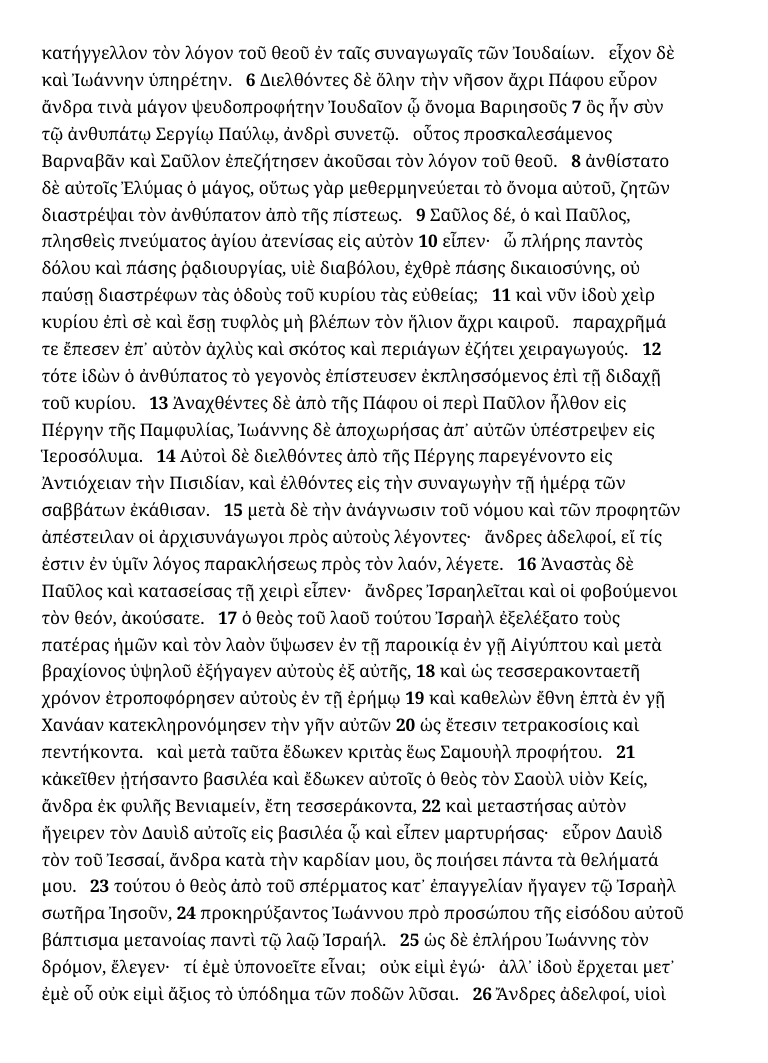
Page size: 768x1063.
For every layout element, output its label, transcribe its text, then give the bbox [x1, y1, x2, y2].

text κατήγγελλον τὸν λόγον τοῦ θεοῦ ἐν ταῖς συναγωγαῖς τῶν Ἰουδαίων. εἶχον δὲ καὶ Ἰωάννην ὑπηρέτην. 6 Διελθόντες δὲ ὅλην τὴν νῆσον ἄχρι Πάφου εὗρον ἄνδρα τινὰ μάγον ψευδοπροφήτην Ἰουδαῖον ᾧ ὄνομα Βαριησοῦς 7 ὃς ἦν σὺν τῷ ἀνθυπάτῳ Σεργίῳ Παύλῳ, ἀνδρὶ συνετῷ. οὗτος προσκαλεσάμενος Βαρναβᾶν καὶ Σαῦλον ἐπεζήτησεν ἀκοῦσαι τὸν λόγον τοῦ θεοῦ. 8 ἀνθίστατο δὲ αὐτοῖς Ἐλύμας ὁ μάγος, οὕτως γὰρ μεθερμηνεύεται τὸ ὄνομα αὐτοῦ, ζητῶν διαστρέψαι τὸν ἀνθύπατον ἀπὸ τῆς πίστεως. 9 Σαῦλος δέ, ὁ καὶ Παῦλος, πλησθεὶς πνεύματος ἁγίου ἀτενίσας εἰς αὐτὸν 10 εἶπεν· ὦ πλήρης παντὸς δόλου καὶ πάσης ῥᾳδιουργίας, υἱὲ διαβόλου, ἐχθρὲ πάσης δικαιοσύνης, οὐ παύσῃ διαστρέφων τὰς ὁδοὺς τοῦ κυρίου τὰς εὐθείας; 11 καὶ νῦν ἰδοὺ χεὶρ κυρίου ἐπὶ σὲ καὶ ἔσῃ τυφλὸς μὴ βλέπων τὸν ἥλιον ἄχρι καιροῦ. παραχρῆμά τε ἔπεσεν ἐπ᾽ αὐτὸν ἀχλὺς καὶ σκότος καὶ περιάγων ἐζήτει χειραγωγούς. 12 τότε ἰδὼν ὁ ἀνθύπατος τὸ γεγονὸς ἐπίστευσεν ἐκπλησσόμενος ἐπὶ τῇ διδαχῇ τοῦ κυρίου. 13 Ἀναχθέντες δὲ ἀπὸ τῆς Πάφου οἱ περὶ Παῦλον ἦλθον εἰς Πέργην τῆς Παμφυλίας, Ἰωάννης δὲ ἀποχωρήσας ἀπ᾽ αὐτῶν ὑπέστρεψεν εἰς Ἱεροσόλυμα. 14 Αὐτοὶ δὲ διελθόντες ἀπὸ τῆς Πέργης παρεγένοντο εἰς Ἀντιόχειαν τὴν Πισιδίαν, καὶ ἐλθόντες εἰς τὴν συναγωγὴν τῇ ἡμέρᾳ τῶν σαββάτων ἐκάθισαν. 15 μετὰ δὲ τὴν ἀνάγνωσιν τοῦ νόμου καὶ τῶν προφητῶν ἀπέστειλαν οἱ ἀρχισυνάγωγοι πρὸς αὐτοὺς λέγοντες· ἄνδρες ἀδελφοί, εἴ τίς ἐστιν ἐν ὑμῖν λόγος παρακλήσεως πρὸς τὸν λαόν, λέγετε. 16 Ἀναστὰς δὲ Παῦλος καὶ κατασείσας τῇ χειρὶ εἶπεν· ἄνδρες Ἰσραηλεῖται καὶ οἱ φοβούμενοι τὸν θεόν, ἀκούσατε. 17 ὁ θεὸς τοῦ λαοῦ τούτου Ἰσραὴλ ἐξελέξατο τοὺς πατέρας ἡμῶν καὶ τὸν λαὸν ὕψωσεν ἐν τῇ παροικίᾳ ἐν γῇ Αἰγύπτου καὶ μετὰ βραχίονος ὑψηλοῦ ἐξήγαγεν αὐτοὺς ἐξ αὐτῆς, 18 καὶ ὡς τεσσερακονταετῆ χρόνον ἐτροποφόρησεν αὐτοὺς ἐν τῇ ἐρήμῳ 19 καὶ καθελὼν ἔθνη ἑπτὰ ἐν γῇ Χανάαν κατεκληρονόμησεν τὴν γῆν αὐτῶν 20 ὡς ἔτεσιν τετρακοσίοις καὶ πεντήκοντα. καὶ μετὰ ταῦτα ἔδωκεν κριτὰς ἕως Σαμουὴλ προφήτου. 21 κἀκεῖθεν ᾐτήσαντο βασιλέα καὶ ἔδωκεν αὐτοῖς ὁ θεὸς τὸν Σαοὺλ υἱὸν Κείς, ἄνδρα ἐκ φυλῆς Βενιαμείν, ἔτη τεσσεράκοντα, 22 καὶ μεταστήσας αὐτὸν ἤγειρεν τὸν Δαυὶδ αὐτοῖς εἰς βασιλέα ᾧ καὶ εἶπεν μαρτυρήσας· εὗρον Δαυὶδ τὸν τοῦ Ἰεσσαί, ἄνδρα κατὰ τὴν καρδίαν μου, ὃς ποιήσει πάντα τὰ θελήματά μου. 23 τούτου ὁ θεὸς ἀπὸ τοῦ σπέρματος κατ᾽ ἐπαγγελίαν ἤγαγεν τῷ Ἰσραὴλ σωτῆρα Ἰησοῦν, 24 προκηρύξαντος Ἰωάννου πρὸ προσώπου τῆς εἰσόδου αὐτοῦ βάπτισμα μετανοίας παντὶ τῷ λαῷ Ἰσραήλ. 25 ὡς δὲ ἐπλήρου Ἰωάννης τὸν δρόμον, ἔλεγεν· τί ἐμὲ ὑπονοεῖτε εἶναι; οὐκ εἰμὶ ἐγώ· ἀλλ᾽ ἰδοὺ ἔρχεται μετ᾽ ἐμὲ οὗ οὐκ εἰμὶ ἄξιος τὸ ὑπόδημα τῶν ποδῶν λῦσαι. 26 Ἄνδρες ἀδελφοί, υἱοὶ [41, 41, 685, 1005]
